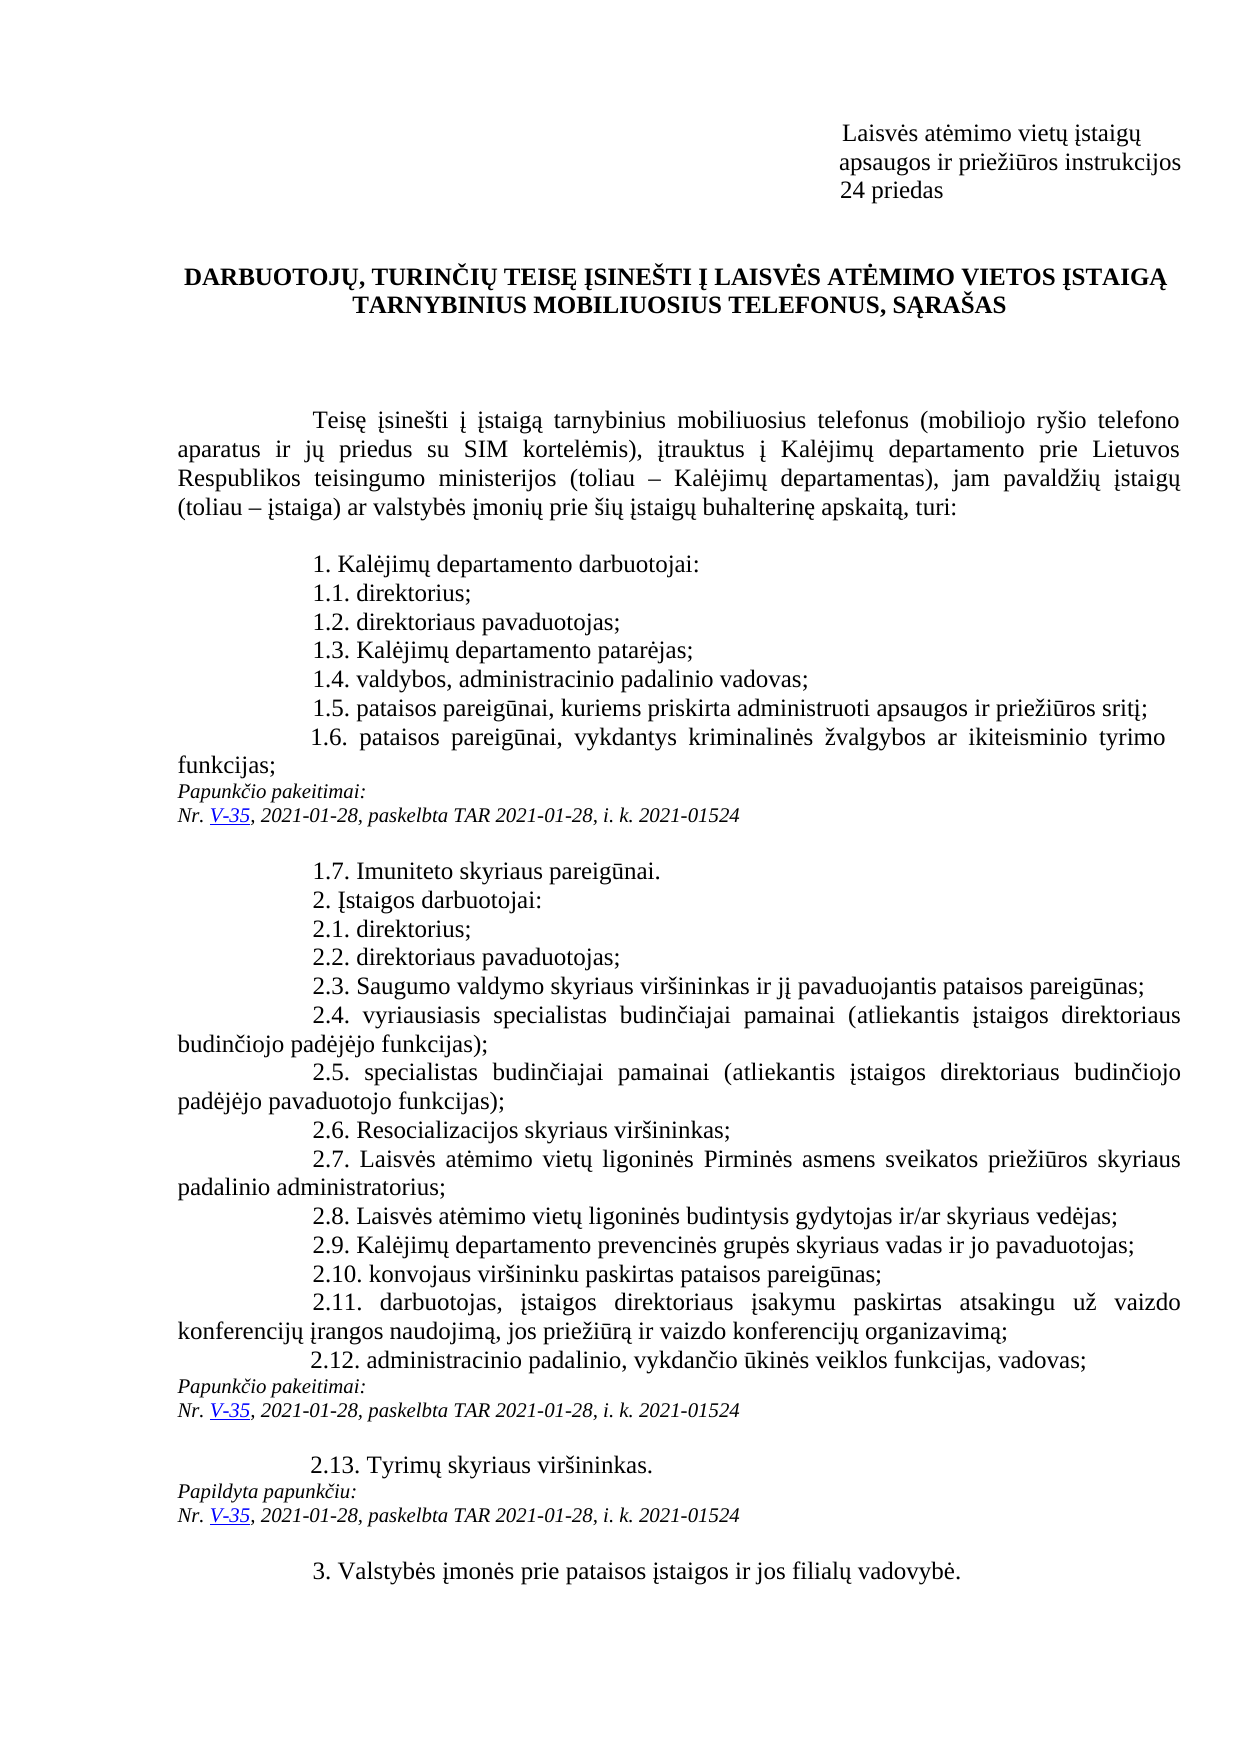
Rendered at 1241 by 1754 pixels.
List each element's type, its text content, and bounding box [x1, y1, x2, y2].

text 3. Valstybės įmonės prie pataisos įstaigos ir jos filialų vadovybė. [177, 1556, 1181, 1585]
text 1.1. direktorius; [177, 578, 1181, 607]
text 1.6. pataisos pareigūnai, vykdantys kriminalinės žvalgybos ar ikiteisminio tyrimo funkcijas; [177, 722, 1166, 779]
text 1.7. Imuniteto skyriaus pareigūnai. [177, 856, 1181, 885]
text 2.13. Tyrimų skyriaus viršininkas. [177, 1451, 1166, 1479]
text TARNYBINIUS MOBILIUOSIUS TELEFONUS, SĄRAŠAS [177, 291, 1181, 319]
text 1.2. direktoriaus pavaduotojas; [177, 607, 1181, 636]
text 1.4. valdybos, administracinio padalinio vadovas; [177, 664, 1181, 693]
text Nr. V-35, 2021-01-28, paskelbta TAR 2021-01-28, i. k. 2021-01524 [177, 1503, 1181, 1527]
text Papildyta papunkčiu: [177, 1479, 1181, 1503]
text Papunkčio pakeitimai: [177, 1374, 1181, 1398]
text Teisę įsinešti į įstaigą tarnybinius mobiliuosius telefonus (mobiliojo ryšio telefono aparatus ir jų priedus su SIM kortelėmis), įtrauktus į Kalėjimų departamento prie Lietuvos Respublikos teisingumo ministerijos (toliau – Kalėjimų departamentas), jam pavaldžių įstaigų (toliau – įstaiga) ar valstybės įmonių prie šių įstaigų buhalterinę apskaitą, turi: [177, 406, 1181, 521]
text 2.7. Laisvės atėmimo vietų ligoninės Pirminės asmens sveikatos priežiūros skyriaus padalinio administratorius; [177, 1144, 1181, 1201]
text 1. Kalėjimų departamento darbuotojai: [177, 549, 1181, 578]
text 2.3. Saugumo valdymo skyriaus viršininkas ir jį pavaduojantis pataisos pareigūnas; [177, 971, 1181, 1000]
text 1.5. pataisos pareigūnai, kuriems priskirta administruoti apsaugos ir priežiūros sritį; [177, 693, 1181, 722]
text 2.8. Laisvės atėmimo vietų ligoninės budintysis gydytojas ir/ar skyriaus vedėjas; [177, 1201, 1181, 1230]
text 2.10. konvojaus viršininku paskirtas pataisos pareigūnas; [177, 1259, 1181, 1287]
text Laisvės atėmimo vietų įstaigų [582, 118, 1181, 147]
text 2.1. direktorius; [177, 914, 1181, 942]
text Nr. V-35, 2021-01-28, paskelbta TAR 2021-01-28, i. k. 2021-01524 [177, 803, 1181, 827]
text 2.4. vyriausiasis specialistas budinčiajai pamainai (atliekantis įstaigos direktoriaus budinčiojo padėjėjo funkcijas); [177, 1000, 1181, 1057]
text 2.6. Resocializacijos skyriaus viršininkas; [177, 1115, 1181, 1144]
text 2.5. specialistas budinčiajai pamainai (atliekantis įstaigos direktoriaus budinčiojo padėjėjo pavaduotojo funkcijas); [177, 1057, 1181, 1115]
text DARBUOTOJŲ, TURINČIŲ TEISĘ ĮSINEŠTI Į LAISVĖS ATĖMIMO VIETOS ĮSTAIGĄ [177, 262, 1181, 291]
text Nr. V-35, 2021-01-28, paskelbta TAR 2021-01-28, i. k. 2021-01524 [177, 1398, 1181, 1422]
text 2.9. Kalėjimų departamento prevencinės grupės skyriaus vadas ir jo pavaduotojas; [177, 1230, 1181, 1259]
text Papunkčio pakeitimai: [177, 779, 1181, 803]
text 1.3. Kalėjimų departamento patarėjas; [177, 636, 1181, 664]
text 2.2. direktoriaus pavaduotojas; [177, 942, 1181, 971]
text apsaugos ir priežiūros instrukcijos [177, 147, 1181, 176]
text 2.12. administracinio padalinio, vykdančio ūkinės veiklos funkcijas, vadovas; [177, 1345, 1166, 1374]
text 2. Įstaigos darbuotojai: [177, 885, 1181, 914]
text 2.11. darbuotojas, įstaigos direktoriaus įsakymu paskirtas atsakingu už vaizdo konferencijų įrangos naudojimą, jos priežiūrą ir vaizdo konferencijų organizavimą; [177, 1287, 1181, 1345]
text 24 priedas [582, 176, 1181, 204]
